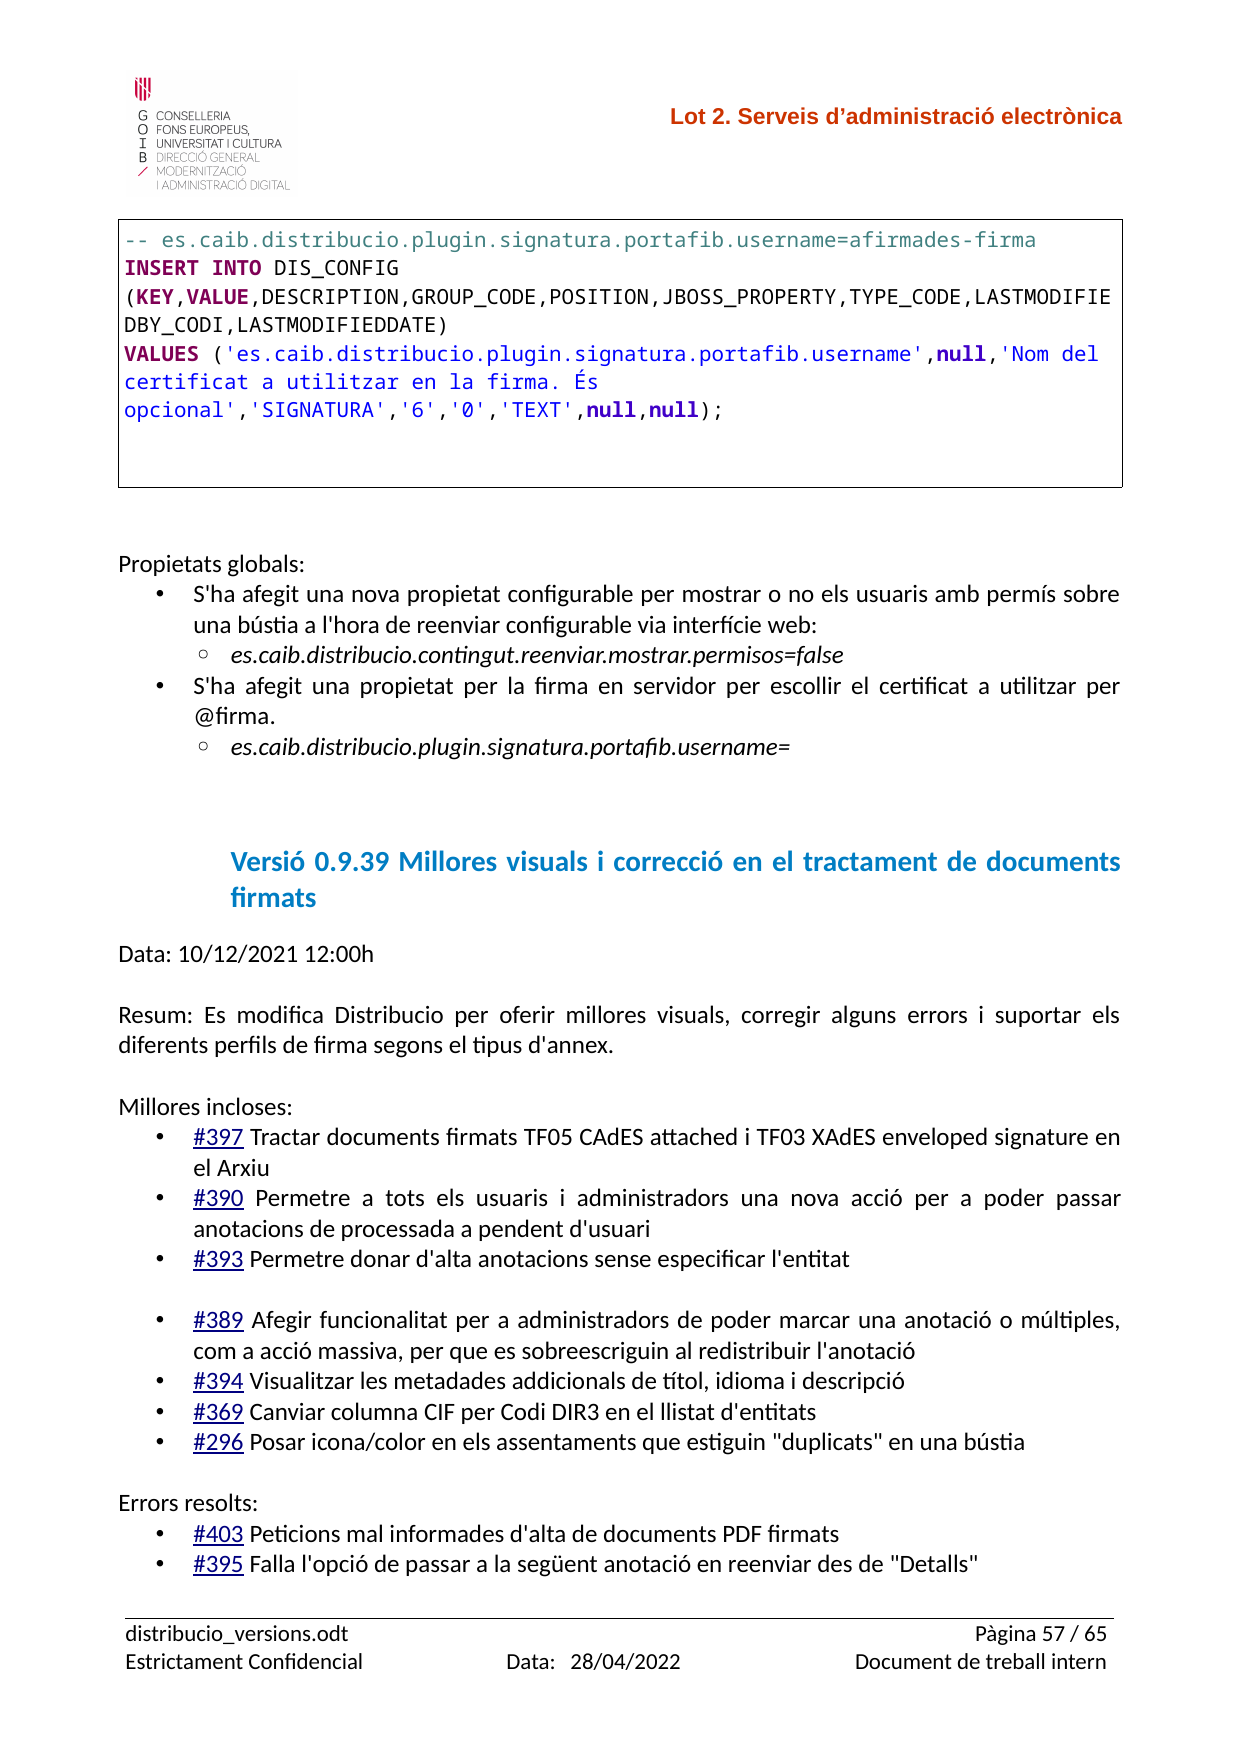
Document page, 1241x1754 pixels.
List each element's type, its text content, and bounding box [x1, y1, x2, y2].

text Propietats globals: [118, 548, 1122, 578]
list S'ha afegit una propietat per la firma en servidor per escollir el certificat a utilitzar per @firma. [156, 670, 1122, 731]
list #397 Tractar documents firmats TF05 CAdES attached i TF03 XAdES enveloped signature en el Arxiu [156, 1121, 1122, 1182]
text Millores incloses: [118, 1091, 1122, 1121]
subtitle Versió 0.9.39 Millores visuals i correcció en el tractament de documents firmats [153, 843, 1122, 914]
list #395 Falla l'opció de passar a la següent anotació en reenviar des de "Detalls" [156, 1548, 1122, 1579]
list S'ha afegit una nova propietat configurable per mostrar o no els usuaris amb permís sobre una bústia a l'hora de reenviar configurable via interfície web: [156, 578, 1122, 639]
list es.caib.distribucio.contingut.reenviar.mostrar.permisos=false [193, 639, 1122, 670]
picture [126, 70, 299, 197]
text Errors resolts: [118, 1487, 1122, 1518]
list #296 Posar icona/color en els assentaments que estiguin "duplicats" en una bústia [156, 1426, 1122, 1457]
list #403 Peticions mal informades d'alta de documents PDF firmats [156, 1518, 1122, 1548]
text Resum: Es modifica Distribucio per oferir millores visuals, corregir alguns errors i suportar els diferents perfils de firma segons el tipus d'annex. [118, 999, 1122, 1060]
table_header -- es.caib.distribucio.plugin.signatura.portafib.username=afirmades-firma INSERT INTO DIS_CONFIG (KEY,VALUE,DESCRIPTION,GROUP_CODE,POSITION,JBOSS_PROPERTY,TYPE_CODE,LASTMODIFIEDBY_CODI,LASTMODIFIEDDATE) VALUES ('es.caib.distribucio.plugin.signatura.portafib.username',null,'Nom del certificat a utilitzar en la firma. És opcional','SIGNATURA','6','0','TEXT',null,null); [119, 220, 1122, 487]
list #394 Visualitzar les metadades addicionals de títol, idioma i descripció [156, 1365, 1122, 1396]
text Data: 10/12/2021 12:00h [118, 938, 1122, 968]
list #390 Permetre a tots els usuaris i administradors una nova acció per a poder passar anotacions de processada a pendent d'usuari [156, 1182, 1122, 1243]
list #393 Permetre donar d'alta anotacions sense especificar l'entitat [156, 1243, 1122, 1274]
list #389 Afegir funcionalitat per a administradors de poder marcar una anotació o múltiples, com a acció massiva, per que es sobreescriguin al redistribuir l'anotació [156, 1304, 1122, 1365]
list es.caib.distribucio.plugin.signatura.portafib.username= [193, 731, 1122, 761]
list #369 Canviar columna CIF per Codi DIR3 en el llistat d'entitats [156, 1396, 1122, 1426]
